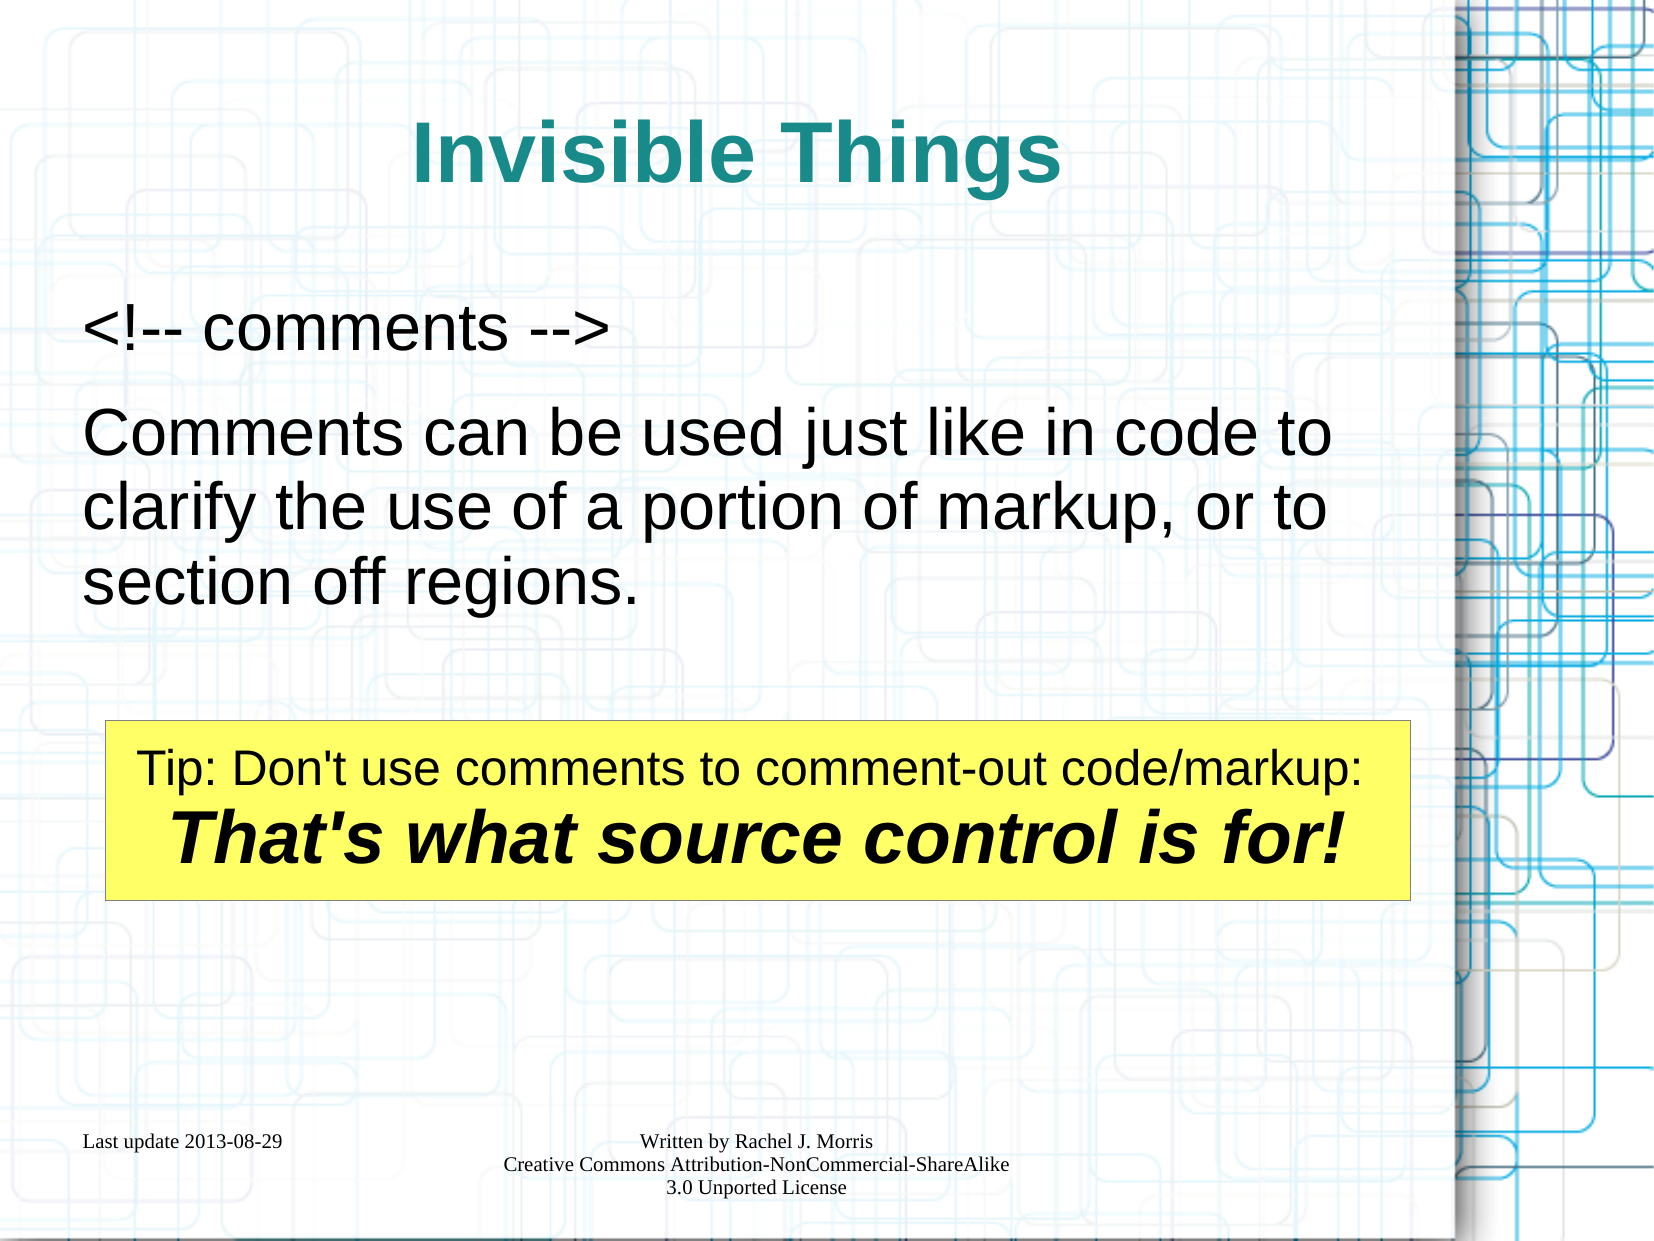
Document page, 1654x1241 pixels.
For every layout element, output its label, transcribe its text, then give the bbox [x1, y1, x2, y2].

picture [0, 0, 1654, 1241]
text_box Tip: Don't use comments to comment-out code/markup: That's what source control is for! [105, 720, 1411, 901]
list <!-- comments --> Comments can be used just like in code to clarify the use of a portion of markup, or to section off regions. [82, 290, 1418, 619]
title Invisible Things [59, 49, 1418, 257]
